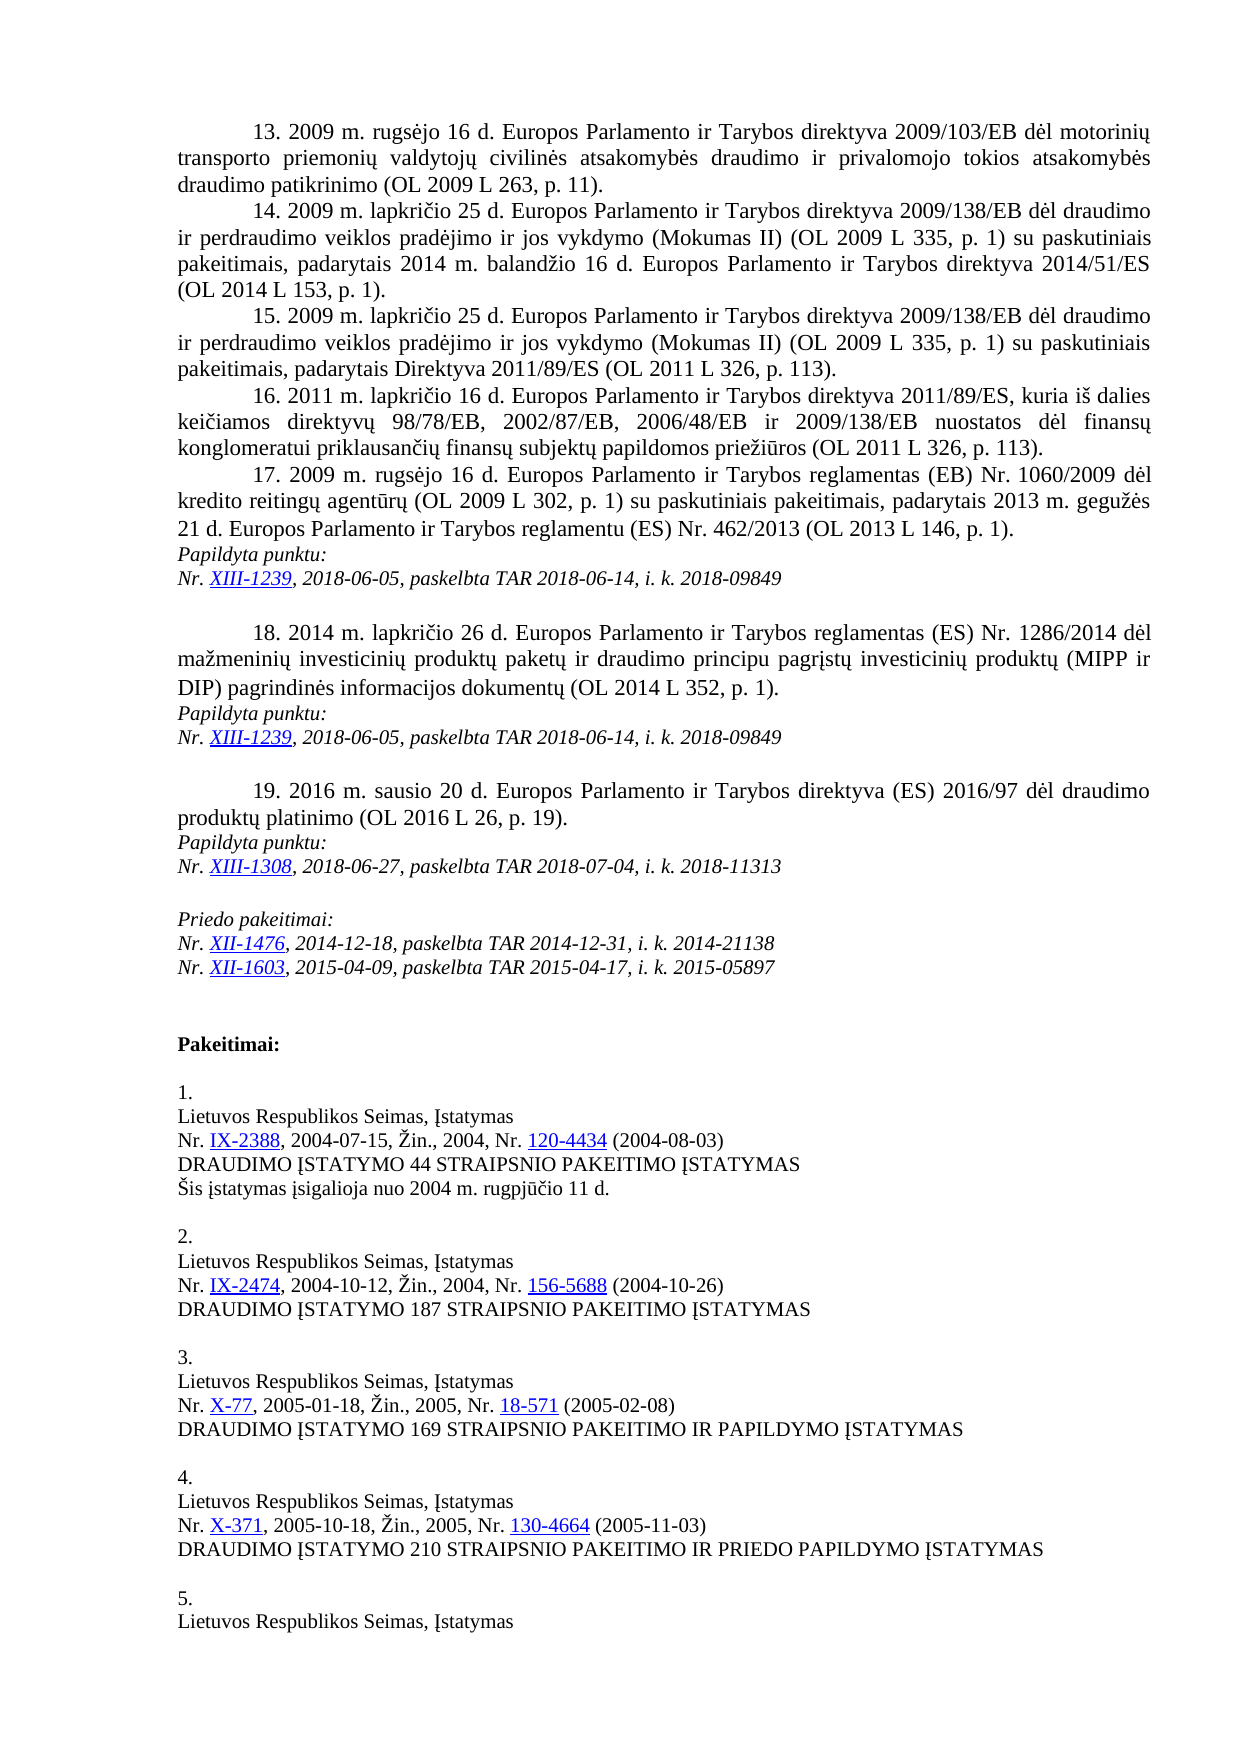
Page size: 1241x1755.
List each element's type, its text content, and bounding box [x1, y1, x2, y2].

text DRAUDIMO ĮSTATYMO 187 STRAIPSNIO PAKEITIMO ĮSTATYMAS [177, 1297, 1152, 1321]
text Nr. XIII-1239, 2018-06-05, paskelbta TAR 2018-06-14, i. k. 2018-09849 [177, 566, 1152, 590]
text 3. [177, 1345, 1152, 1369]
text Nr. IX-2474, 2004-10-12, Žin., 2004, Nr. 156-5688 (2004-10-26) [177, 1273, 1152, 1297]
text Lietuvos Respublikos Seimas, Įstatymas [177, 1609, 1152, 1633]
text Papildyta punktu: [177, 542, 1152, 566]
text 13. 2009 m. rugsėjo 16 d. Europos Parlamento ir Tarybos direktyva 2009/103/EB dėl motorinių transporto priemonių valdytojų civilinės atsakomybės draudimo ir privalomojo tokios atsakomybės draudimo patikrinimo (OL 2009 L 263, p. 11). [177, 118, 1152, 197]
text Pakeitimai: [177, 1032, 1152, 1056]
text 18. 2014 m. lapkričio 26 d. Europos Parlamento ir Tarybos reglamentas (ES) Nr. 1286/2014 dėl mažmeninių investicinių produktų paketų ir draudimo principu pagrįstų investicinių produktų (MIPP ir DIP) pagrindinės informacijos dokumentų (OL 2014 L 352, p. 1). [177, 619, 1152, 701]
text Papildyta punktu: [177, 701, 1152, 724]
text Nr. XIII-1239, 2018-06-05, paskelbta TAR 2018-06-14, i. k. 2018-09849 [177, 724, 1152, 749]
text Nr. XIII-1308, 2018-06-27, paskelbta TAR 2018-07-04, i. k. 2018-11313 [177, 854, 1152, 878]
text 14. 2009 m. lapkričio 25 d. Europos Parlamento ir Tarybos direktyva 2009/138/EB dėl draudimo ir perdraudimo veiklos pradėjimo ir jos vykdymo (Mokumas II) (OL 2009 L 335, p. 1) su paskutiniais pakeitimais, padarytais 2014 m. balandžio 16 d. Europos Parlamento ir Tarybos direktyva 2014/51/ES (OL 2014 L 153, p. 1). [177, 197, 1152, 303]
text Lietuvos Respublikos Seimas, Įstatymas [177, 1369, 1152, 1393]
text 2. [177, 1224, 1152, 1248]
text 16. 2011 m. lapkričio 16 d. Europos Parlamento ir Tarybos direktyva 2011/89/ES, kuria iš dalies keičiamos direktyvų 98/78/EB, 2002/87/EB, 2006/48/EB ir 2009/138/EB nuostatos dėl finansų konglomeratui priklausančių finansų subjektų papildomos priežiūros (OL 2011 L 326, p. 113). [177, 382, 1152, 461]
text Nr. X-371, 2005-10-18, Žin., 2005, Nr. 130-4664 (2005-11-03) [177, 1513, 1152, 1537]
text Papildyta punktu: [177, 830, 1152, 854]
text 1. [177, 1080, 1152, 1104]
text 19. 2016 m. sausio 20 d. Europos Parlamento ir Tarybos direktyva (ES) 2016/97 dėl draudimo produktų platinimo (OL 2016 L 26, p. 19). [177, 777, 1152, 830]
text DRAUDIMO ĮSTATYMO 169 STRAIPSNIO PAKEITIMO IR PAPILDYMO ĮSTATYMAS [177, 1417, 1152, 1441]
text DRAUDIMO ĮSTATYMO 210 STRAIPSNIO PAKEITIMO IR PRIEDO PAPILDYMO ĮSTATYMAS [177, 1537, 1152, 1561]
text Nr. IX-2388, 2004-07-15, Žin., 2004, Nr. 120-4434 (2004-08-03) [177, 1128, 1152, 1152]
text Lietuvos Respublikos Seimas, Įstatymas [177, 1104, 1152, 1128]
text 17. 2009 m. rugsėjo 16 d. Europos Parlamento ir Tarybos reglamentas (EB) Nr. 1060/2009 dėl kredito reitingų agentūrų (OL 2009 L 302, p. 1) su paskutiniais pakeitimais, padarytais 2013 m. gegužės 21 d. Europos Parlamento ir Tarybos reglamentu (ES) Nr. 462/2013 (OL 2013 L 146, p. 1). [177, 461, 1152, 542]
text 4. [177, 1465, 1152, 1489]
text Priedo pakeitimai: [177, 907, 1152, 931]
text 5. [177, 1585, 1152, 1609]
text Nr. XII-1476, 2014-12-18, paskelbta TAR 2014-12-31, i. k. 2014-21138 [177, 931, 1152, 955]
text Lietuvos Respublikos Seimas, Įstatymas [177, 1248, 1152, 1273]
text Lietuvos Respublikos Seimas, Įstatymas [177, 1489, 1152, 1513]
text Nr. XII-1603, 2015-04-09, paskelbta TAR 2015-04-17, i. k. 2015-05897 [177, 955, 1152, 979]
text 15. 2009 m. lapkričio 25 d. Europos Parlamento ir Tarybos direktyva 2009/138/EB dėl draudimo ir perdraudimo veiklos pradėjimo ir jos vykdymo (Mokumas II) (OL 2009 L 335, p. 1) su paskutiniais pakeitimais, padarytais Direktyva 2011/89/ES (OL 2011 L 326, p. 113). [177, 303, 1152, 382]
text Šis įstatymas įsigalioja nuo 2004 m. rugpjūčio 11 d. [177, 1176, 1152, 1200]
text DRAUDIMO ĮSTATYMO 44 STRAIPSNIO PAKEITIMO ĮSTATYMAS [177, 1152, 1152, 1176]
text Nr. X-77, 2005-01-18, Žin., 2005, Nr. 18-571 (2005-02-08) [177, 1393, 1152, 1417]
